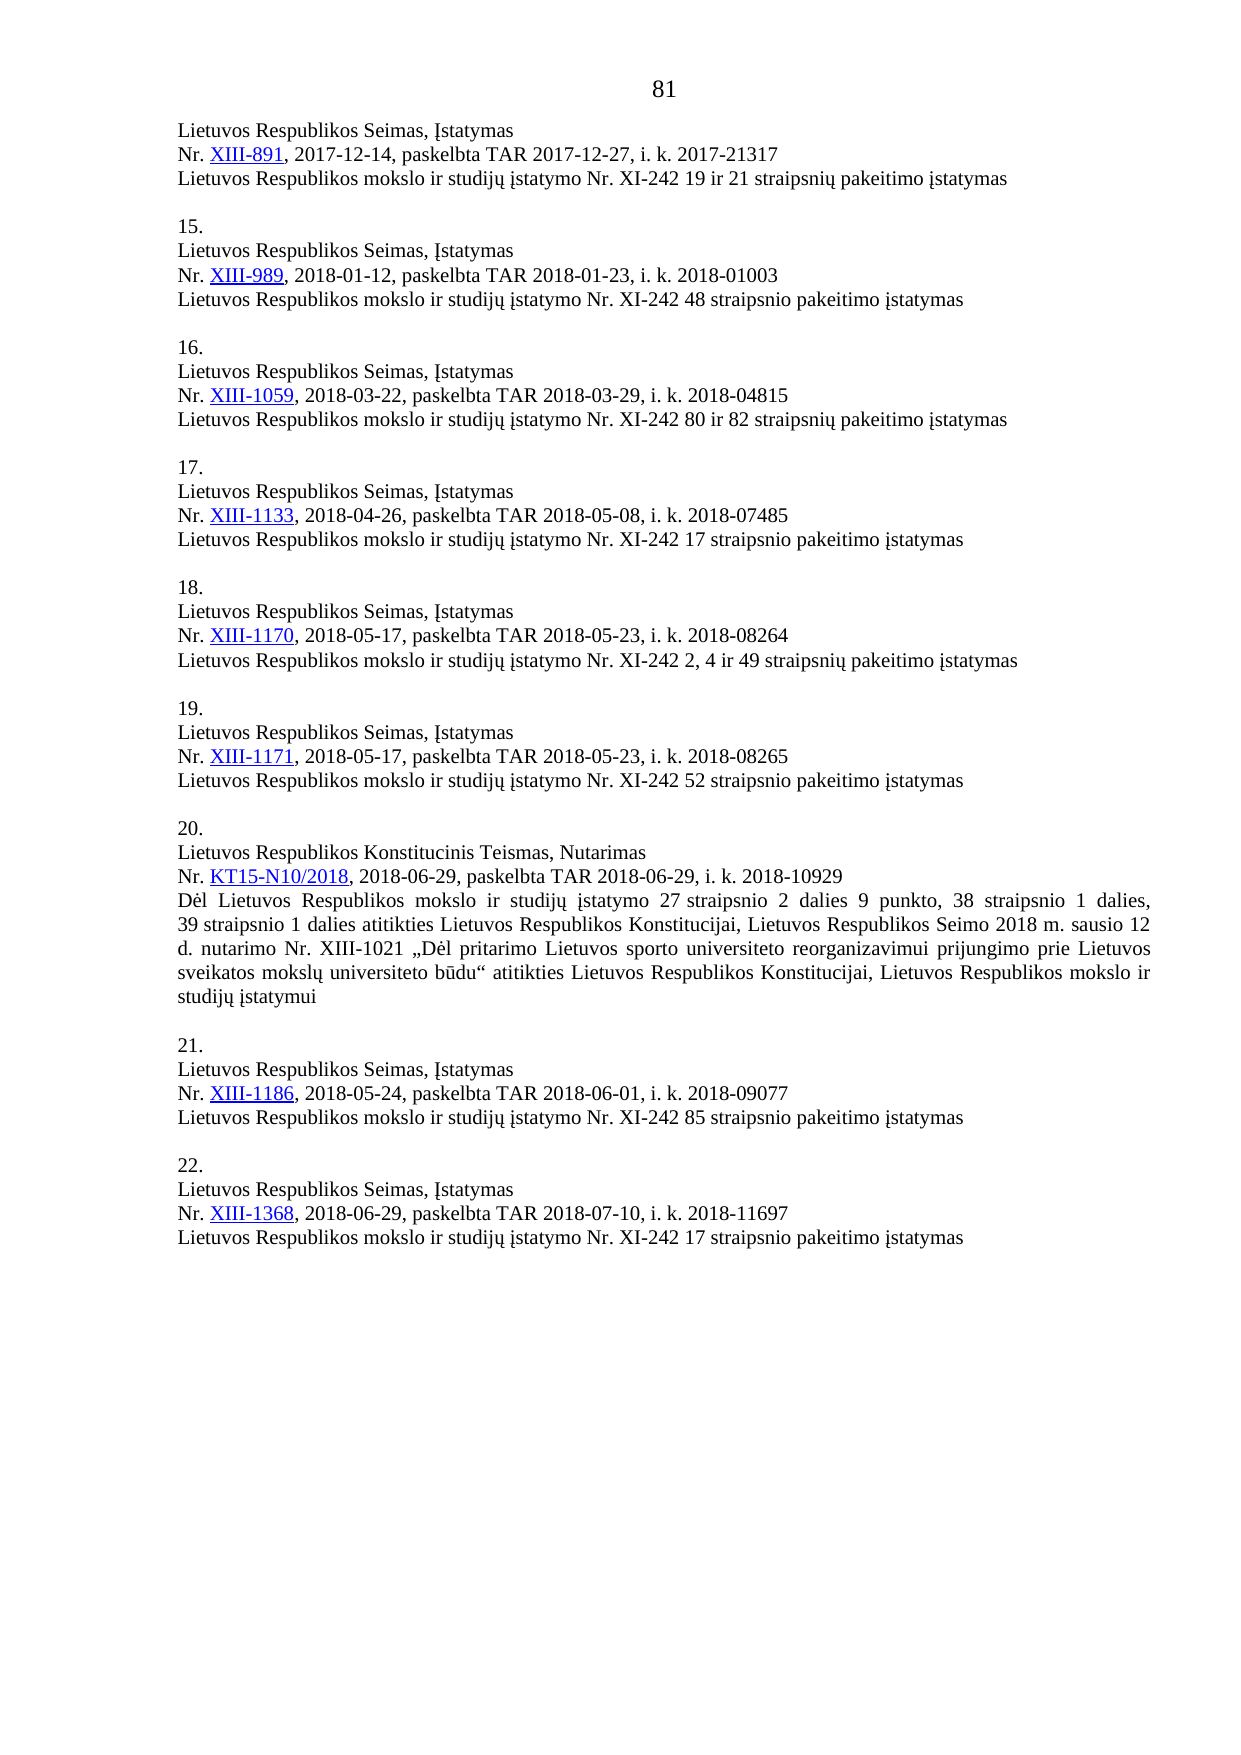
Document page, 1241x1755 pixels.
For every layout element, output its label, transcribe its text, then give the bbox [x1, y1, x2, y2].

text Dėl Lietuvos Respublikos mokslo ir studijų įstatymo 27 straipsnio 2 dalies 9 punkto, 38 straipsnio 1 dalies, 39 straipsnio 1 dalies atitikties Lietuvos Respublikos Konstitucijai, Lietuvos Respublikos Seimo 2018 m. sausio 12 d. nutarimo Nr. XIII-1021 „Dėl pritarimo Lietuvos sporto universiteto reorganizavimui prijungimo prie Lietuvos sveikatos mokslų universiteto būdu“ atitikties Lietuvos Respublikos Konstitucijai, Lietuvos Respublikos mokslo ir studijų įstatymui [177, 888, 1152, 1008]
text Nr. XIII-1186, 2018-05-24, paskelbta TAR 2018-06-01, i. k. 2018-09077 [177, 1081, 1152, 1105]
text Lietuvos Respublikos mokslo ir studijų įstatymo Nr. XI-242 52 straipsnio pakeitimo įstatymas [177, 768, 1152, 792]
text Lietuvos Respublikos mokslo ir studijų įstatymo Nr. XI-242 17 straipsnio pakeitimo įstatymas [177, 527, 1152, 551]
text Nr. XIII-989, 2018-01-12, paskelbta TAR 2018-01-23, i. k. 2018-01003 [177, 262, 1152, 287]
text Lietuvos Respublikos mokslo ir studijų įstatymo Nr. XI-242 80 ir 82 straipsnių pakeitimo įstatymas [177, 407, 1152, 431]
text Lietuvos Respublikos mokslo ir studijų įstatymo Nr. XI-242 19 ir 21 straipsnių pakeitimo įstatymas [177, 166, 1152, 190]
text Lietuvos Respublikos Seimas, Įstatymas [177, 238, 1152, 262]
text Nr. XIII-1171, 2018-05-17, paskelbta TAR 2018-05-23, i. k. 2018-08265 [177, 744, 1152, 768]
text Lietuvos Respublikos Seimas, Įstatymas [177, 599, 1152, 623]
text Lietuvos Respublikos Seimas, Įstatymas [177, 118, 1152, 142]
text Nr. XIII-1170, 2018-05-17, paskelbta TAR 2018-05-23, i. k. 2018-08264 [177, 623, 1152, 647]
text Lietuvos Respublikos Seimas, Įstatymas [177, 359, 1152, 383]
text Nr. XIII-1059, 2018-03-22, paskelbta TAR 2018-03-29, i. k. 2018-04815 [177, 383, 1152, 407]
text 22. [177, 1153, 1152, 1177]
text Lietuvos Respublikos mokslo ir studijų įstatymo Nr. XI-242 17 straipsnio pakeitimo įstatymas [177, 1225, 1152, 1249]
text Nr. XIII-891, 2017-12-14, paskelbta TAR 2017-12-27, i. k. 2017-21317 [177, 142, 1152, 166]
text Lietuvos Respublikos Konstitucinis Teismas, Nutarimas [177, 840, 1152, 864]
text 15. [177, 214, 1152, 238]
text Lietuvos Respublikos mokslo ir studijų įstatymo Nr. XI-242 48 straipsnio pakeitimo įstatymas [177, 287, 1152, 311]
text Lietuvos Respublikos Seimas, Įstatymas [177, 1177, 1152, 1201]
text 20. [177, 816, 1152, 840]
text Lietuvos Respublikos mokslo ir studijų įstatymo Nr. XI-242 2, 4 ir 49 straipsnių pakeitimo įstatymas [177, 647, 1152, 672]
text Nr. KT15-N10/2018, 2018-06-29, paskelbta TAR 2018-06-29, i. k. 2018-10929 [177, 864, 1152, 888]
text Nr. XIII-1368, 2018-06-29, paskelbta TAR 2018-07-10, i. k. 2018-11697 [177, 1201, 1152, 1225]
text Lietuvos Respublikos Seimas, Įstatymas [177, 720, 1152, 744]
text Lietuvos Respublikos mokslo ir studijų įstatymo Nr. XI-242 85 straipsnio pakeitimo įstatymas [177, 1105, 1152, 1129]
text Nr. XIII-1133, 2018-04-26, paskelbta TAR 2018-05-08, i. k. 2018-07485 [177, 503, 1152, 527]
text 18. [177, 575, 1152, 599]
text 16. [177, 335, 1152, 359]
text Lietuvos Respublikos Seimas, Įstatymas [177, 1057, 1152, 1081]
text 21. [177, 1032, 1152, 1057]
text 17. [177, 455, 1152, 479]
text Lietuvos Respublikos Seimas, Įstatymas [177, 479, 1152, 503]
text 19. [177, 696, 1152, 720]
